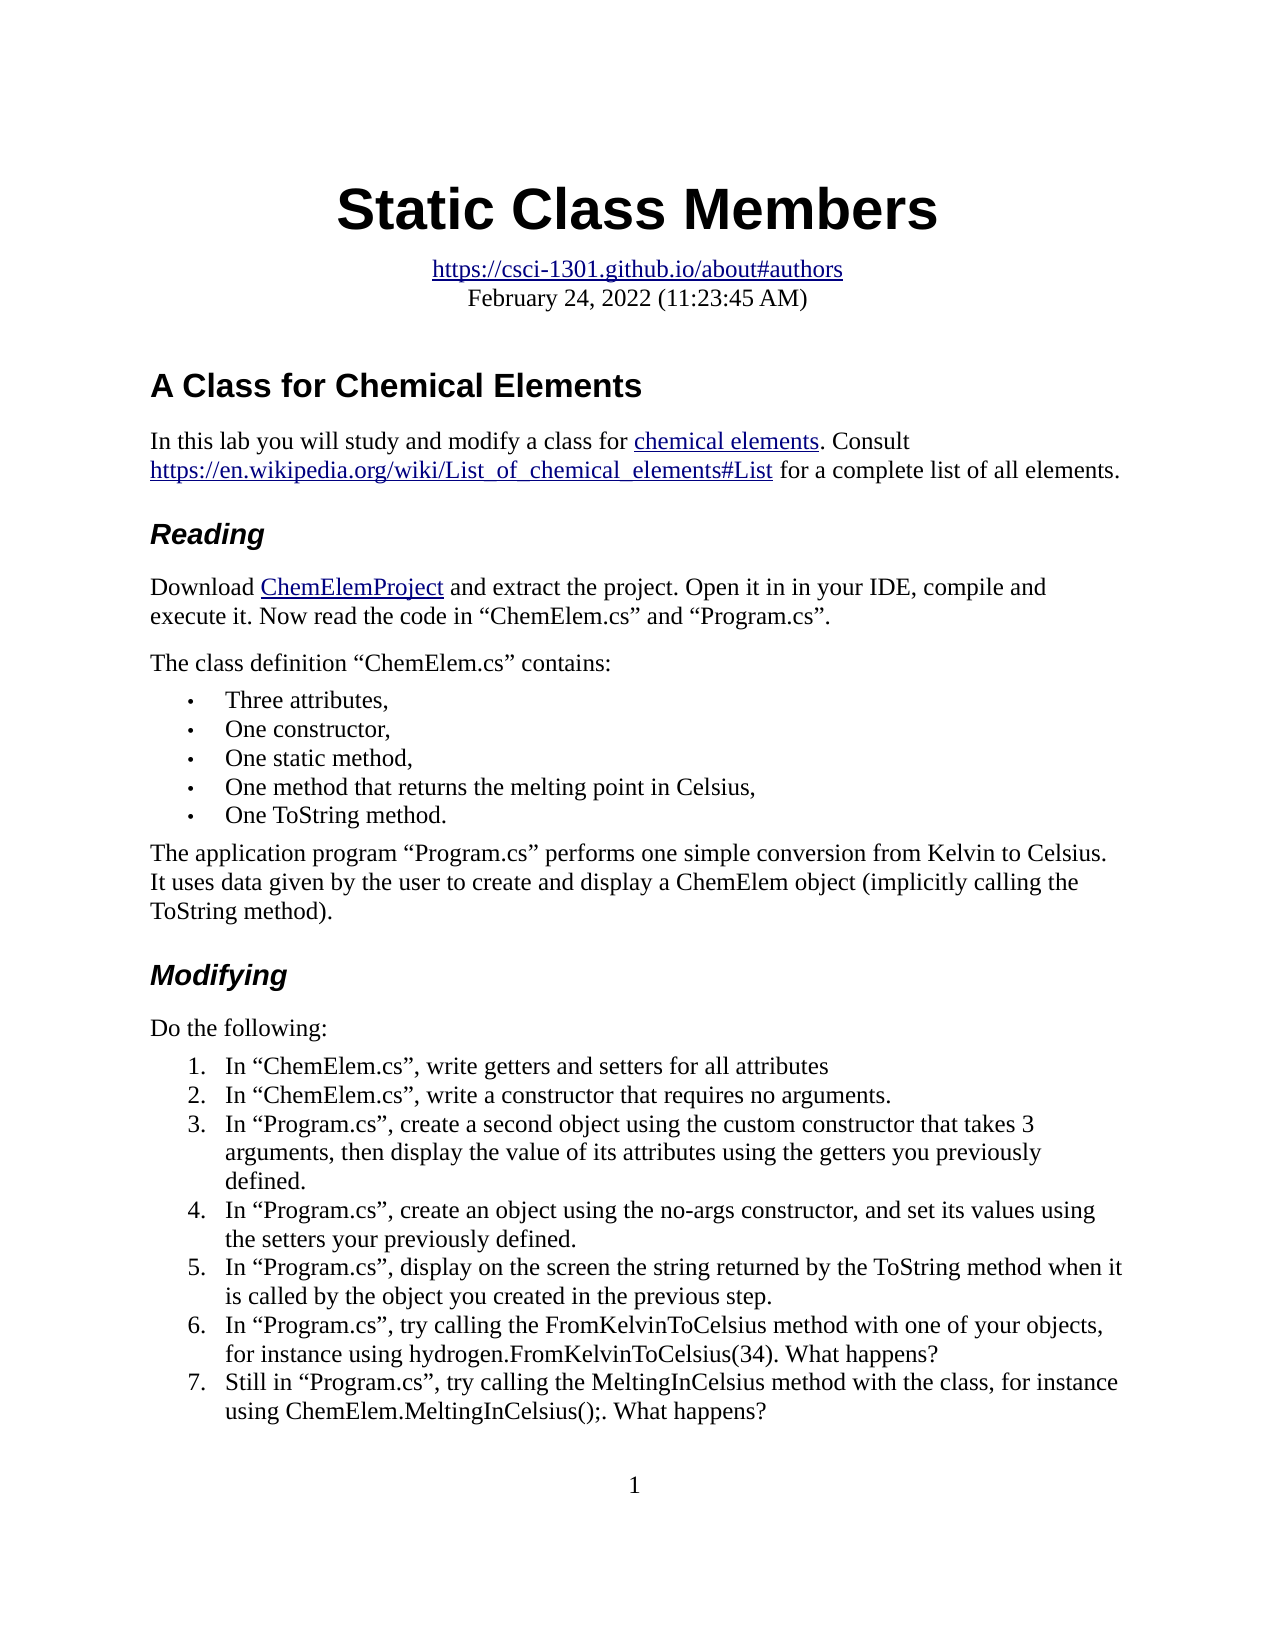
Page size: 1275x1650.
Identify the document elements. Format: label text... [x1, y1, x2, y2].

list In “Program.cs”, create a second object using the custom constructor that takes 3 arguments, then display the value of its attributes using the getters you previously defined. [187, 1109, 1125, 1195]
text In this lab you will study and modify a class for chemical elements. Consult https://en.wikipedia.org/wiki/List_of_chemical_elements#List for a complete list of all elements. [150, 426, 1125, 483]
subtitle Modifying [150, 958, 1125, 992]
text February 24, 2022 (11:23:45 AM) [150, 283, 1125, 312]
list One constructor, [187, 714, 1125, 743]
text https://csci-1301.github.io/about#authors [150, 254, 1125, 283]
list In “ChemElem.cs”, write getters and setters for all attributes [187, 1051, 1125, 1080]
subtitle Reading [150, 517, 1125, 551]
list In “Program.cs”, try calling the FromKelvinToCelsius method with one of your objects, for instance using hydrogen.FromKelvinToCelsius(34). What happens? [187, 1310, 1125, 1367]
list In “ChemElem.cs”, write a constructor that requires no arguments. [187, 1080, 1125, 1109]
list In “Program.cs”, create an object using the no-args constructor, and set its values using the setters your previously defined. [187, 1195, 1125, 1252]
list One method that returns the melting point in Celsius, [187, 772, 1125, 801]
text Do the following: [150, 1013, 1125, 1042]
list Three attributes, [187, 686, 1125, 714]
text The class definition “ChemElem.cs” contains: [150, 648, 1125, 677]
subtitle A Class for Chemical Elements [150, 366, 1125, 404]
text The application program “Program.cs” performs one simple conversion from Kelvin to Celsius. It uses data given by the user to create and display a ChemElem object (implicitly calling the ToString method). [150, 838, 1125, 924]
list One ToString method. [187, 801, 1125, 829]
list In “Program.cs”, display on the screen the string returned by the ToString method when it is called by the object you created in the previous step. [187, 1252, 1125, 1310]
list Still in “Program.cs”, try calling the MeltingInCelsius method with the class, for instance using ChemElem.MeltingInCelsius();. What happens? [187, 1367, 1125, 1425]
text Download ChemElemProject and extract the project. Open it in in your IDE, compile and execute it. Now read the code in “ChemElem.cs” and “Program.cs”. [150, 572, 1125, 630]
list One static method, [187, 743, 1125, 772]
title Static Class Members [150, 175, 1125, 242]
